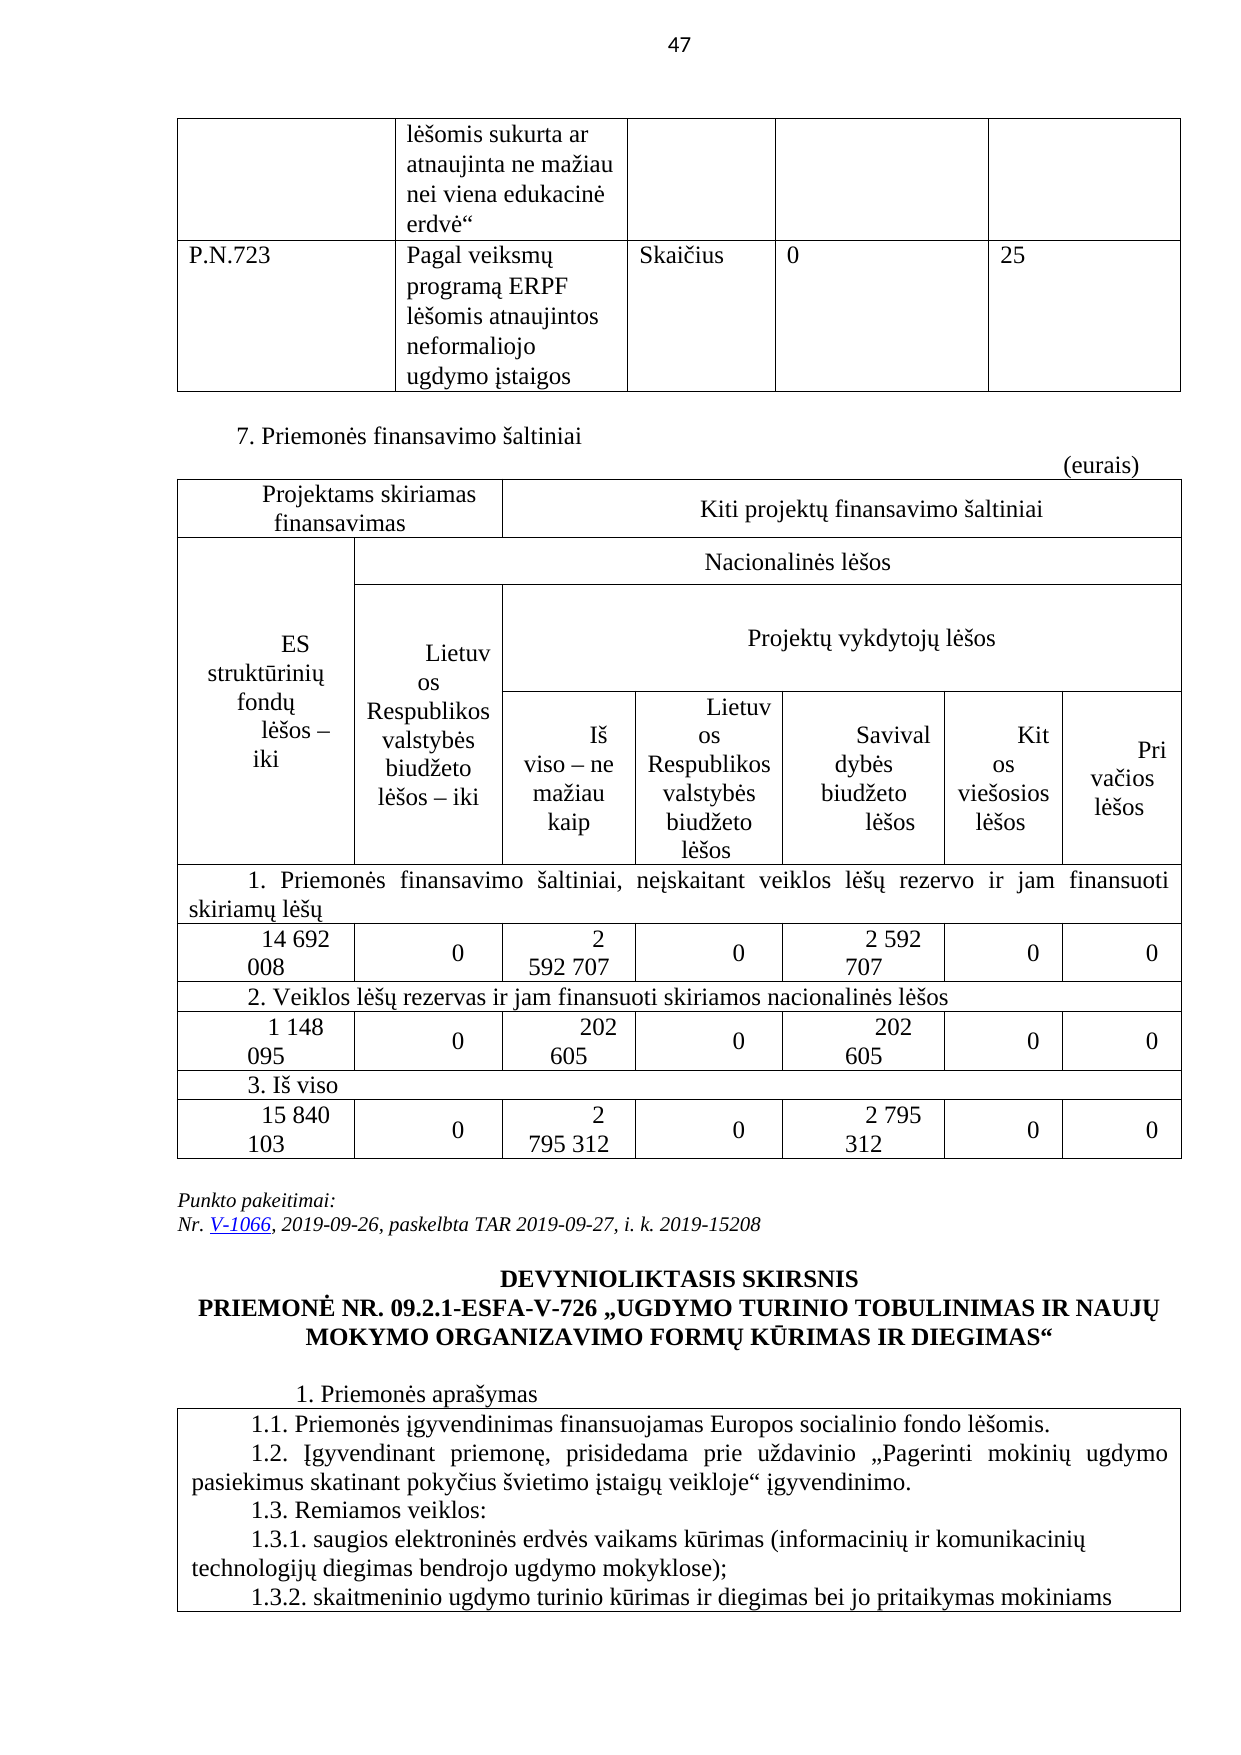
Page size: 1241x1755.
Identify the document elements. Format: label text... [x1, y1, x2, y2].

table_header Kiti projektų finansavimo šaltiniai [503, 480, 1181, 537]
table_cell [989, 119, 1180, 239]
text (eurais) [177, 450, 1181, 478]
table_cell 3. Iš viso [178, 1071, 1181, 1099]
table_cell 0 [945, 924, 1062, 981]
table_header Projektams skiriamas finansavimas [178, 480, 502, 537]
table_cell ES struktūrinių fondų lėšos – iki [178, 538, 354, 864]
table_cell [776, 119, 988, 239]
table_cell Kitos viešosios lėšos [945, 692, 1062, 864]
table_cell Lietuvos Respublikos valstybės biudžeto lėšos – iki [355, 585, 502, 864]
table_cell 0 [1063, 1100, 1181, 1158]
table_cell 202 605 [503, 1012, 635, 1069]
table_cell 25 [989, 241, 1180, 391]
table_cell 0 [355, 1012, 502, 1069]
table_cell Iš viso – ne mažiau kaip [503, 692, 635, 864]
table_cell 15 840 103 [178, 1100, 354, 1158]
table_cell 0 [1063, 924, 1181, 981]
table_cell Savivaldybės biudžeto lėšos [783, 692, 944, 864]
table_cell 0 [1063, 1012, 1181, 1069]
table_header 1.1. Priemonės įgyvendinimas finansuojamas Europos socialinio fondo lėšomis. 1.2. Įgyvendinant priemonę, prisidedama prie uždavinio „Pagerinti mokinių ugdymo pasiekimus skatinant pokyčius švietimo įstaigų veikloje“ įgyvendinimo. 1.3. Remiamos veiklos: 1.3.1. saugios elektroninės erdvės vaikams kūrimas (informacinių ir komunikacinių technologijų diegimas bendrojo ugdymo mokyklose); 1.3.2. skaitmeninio ugdymo turinio kūrimas ir diegimas bei jo pritaikymas mokiniams [178, 1409, 1180, 1611]
text 7. Priemonės finansavimo šaltiniai [177, 421, 1181, 450]
table_cell 0 [776, 241, 988, 391]
table_cell lėšomis sukurta ar atnaujinta ne mažiau nei viena edukacinė erdvė“ [396, 119, 627, 239]
table_cell 0 [636, 1012, 782, 1069]
table_cell 14 692 008 [178, 924, 354, 981]
table_cell 2. Veiklos lėšų rezervas ir jam finansuoti skiriamos nacionalinės lėšos [178, 982, 1181, 1011]
table_cell 0 [945, 1100, 1062, 1158]
table_cell Nacionalinės lėšos [355, 538, 1181, 584]
text Nr. V-1066, 2019-09-26, paskelbta TAR 2019-09-27, i. k. 2019-15208 [177, 1212, 1181, 1236]
text 1. Priemonės aprašymas [295, 1379, 1181, 1408]
table_cell [628, 119, 775, 239]
table_cell 0 [636, 1100, 782, 1158]
table_cell P.N.723 [178, 241, 395, 391]
table_cell 2 592 707 [783, 924, 944, 981]
table_cell 0 [355, 924, 502, 981]
table_cell Pagal veiksmų programą ERPF lėšomis atnaujintos neformaliojo ugdymo įstaigos [396, 241, 627, 391]
table_cell 0 [945, 1012, 1062, 1069]
table_cell 0 [636, 924, 782, 981]
table_cell 1. Priemonės finansavimo šaltiniai, neįskaitant veiklos lėšų rezervo ir jam finansuoti skiriamų lėšų [178, 865, 1181, 923]
table_cell 2 795 312 [503, 1100, 635, 1158]
table_cell [178, 119, 395, 239]
table_cell Lietuvos Respublikos valstybės biudžeto lėšos [636, 692, 782, 864]
table_cell Skaičius [628, 241, 775, 391]
table_cell 202 605 [783, 1012, 944, 1069]
table_cell 0 [355, 1100, 502, 1158]
table_cell Privačios lėšos [1063, 692, 1181, 864]
text PRIEMONĖ NR. 09.2.1-ESFA-V-726 „UGDYMO TURINIO TOBULINIMAS IR NAUJŲ MOKYMO ORGANIZAVIMO FORMŲ KŪRIMAS IR DIEGIMAS“ [177, 1293, 1181, 1351]
text DEVYNIOLIKTASIS SKIRSNIS [177, 1264, 1181, 1293]
table_cell 2 592 707 [503, 924, 635, 981]
text Punkto pakeitimai: [177, 1188, 1181, 1212]
table_cell 2 795 312 [783, 1100, 944, 1158]
table_cell Projektų vykdytojų lėšos [503, 585, 1181, 691]
table_cell 1 148 095 [178, 1012, 354, 1069]
